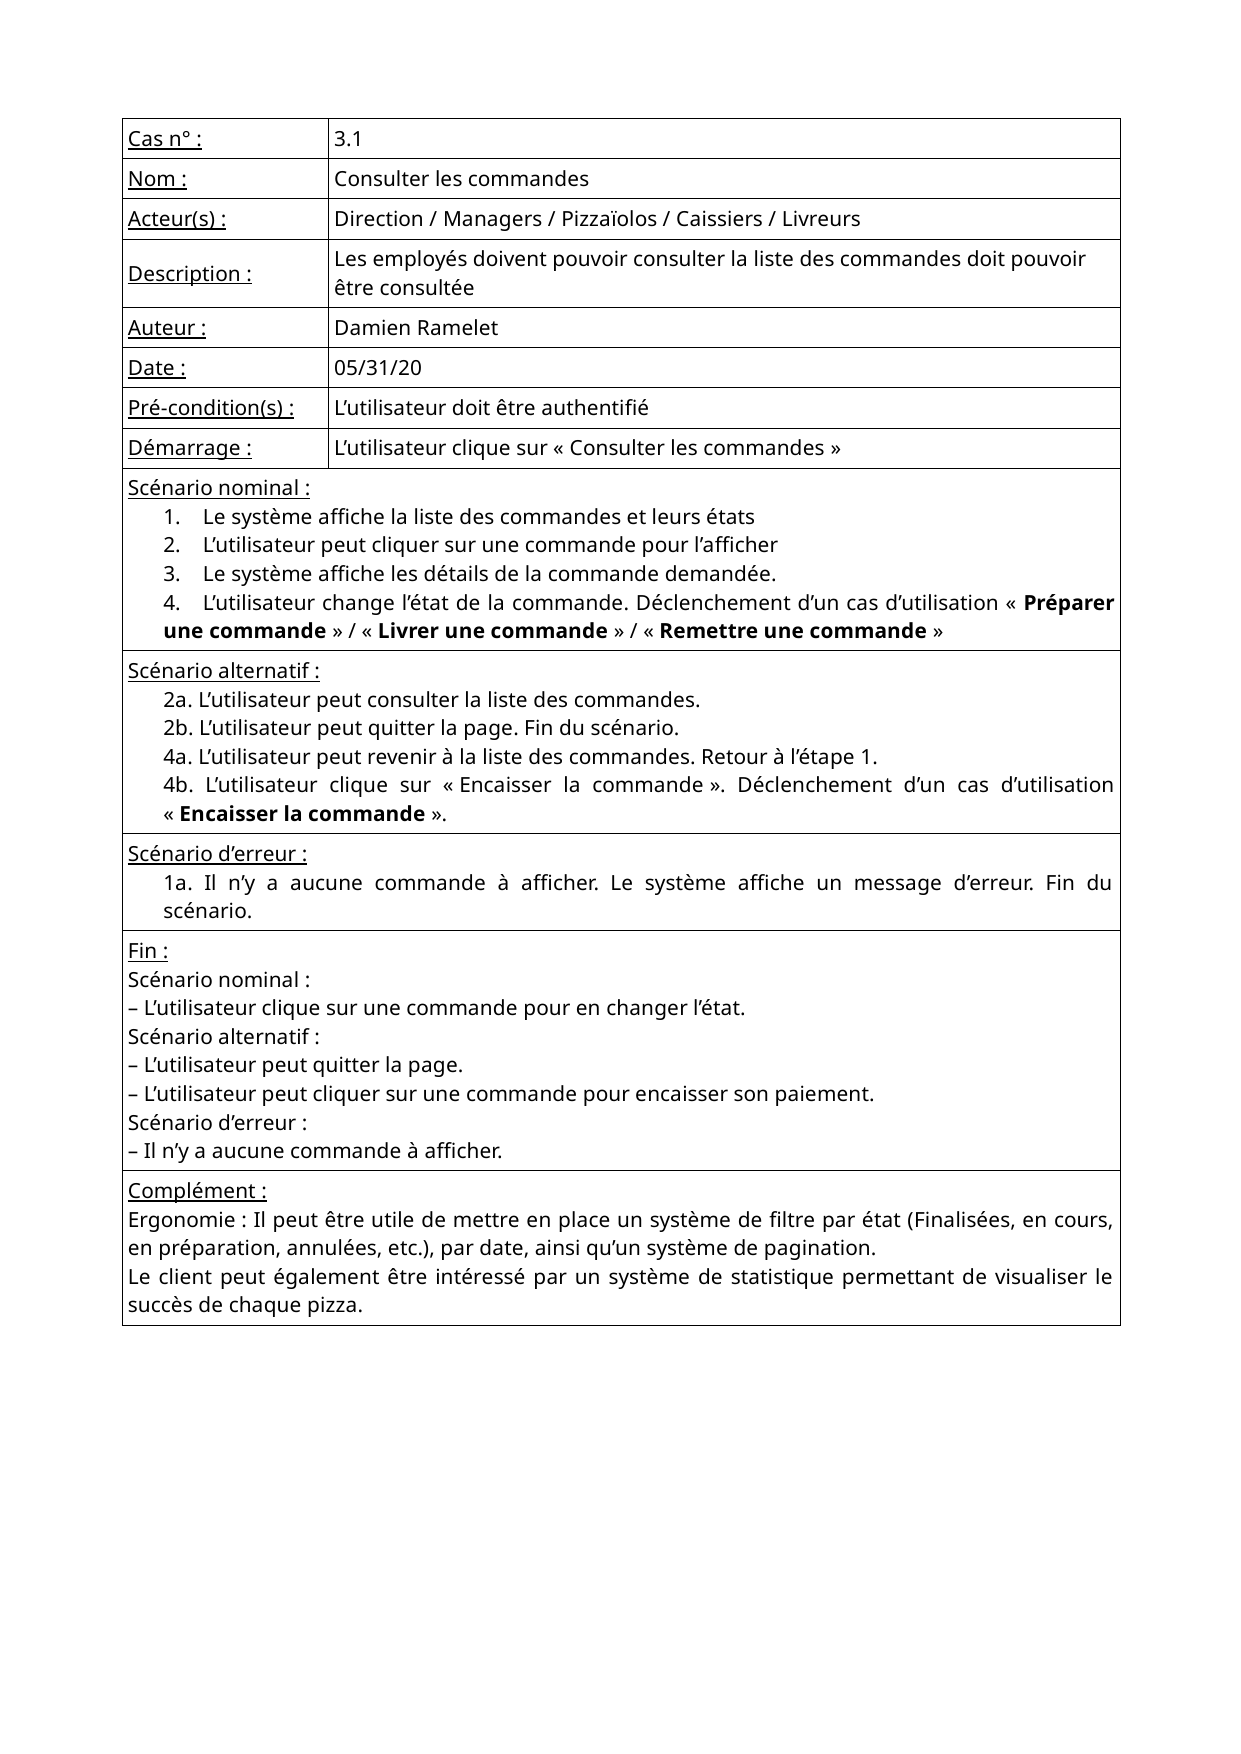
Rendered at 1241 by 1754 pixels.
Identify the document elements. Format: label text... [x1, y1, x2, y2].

table_cell Pré-condition(s) : [123, 388, 328, 427]
table_cell L’utilisateur clique sur « Consulter les commandes » [329, 429, 1120, 467]
table_cell Les employés doivent pouvoir consulter la liste des commandes doit pouvoir être consultée [329, 240, 1120, 307]
table_cell L’utilisateur doit être authentifié [329, 388, 1120, 427]
table_cell Description : [123, 240, 328, 307]
table_cell Acteur(s) : [123, 199, 328, 238]
table_cell Fin : Scénario nominal : – L’utilisateur clique sur une commande pour en changer l’état. Scénario alternatif : – L’utilisateur peut quitter la page. – L’utilisateur peut cliquer sur une commande pour encaisser son paiement. Scénario d’erreur : – Il n’y a aucune commande à afficher. [123, 931, 1120, 1170]
table_cell Nom : [123, 159, 328, 198]
table_header 3.1 [329, 119, 1120, 158]
table_cell Consulter les commandes [329, 159, 1120, 198]
table_cell 31/05/20 [329, 348, 1120, 387]
table_cell Auteur : [123, 308, 328, 347]
table_cell Démarrage : [123, 429, 328, 467]
table_cell Date : [123, 348, 328, 387]
table_cell Scénario nominal : Le système affiche la liste des commandes et leurs états L’utilisateur peut cliquer sur une commande pour l’afficher Le système affiche les détails de la commande demandée. L’utilisateur change l’état de la commande. Déclenchement d’un cas d’utilisation « Préparer une commande » / « Livrer une commande » / « Remettre une commande » [123, 469, 1120, 650]
table_header Cas n° : [123, 119, 328, 158]
table_cell Damien Ramelet [329, 308, 1120, 347]
table_cell Complément : Ergonomie : Il peut être utile de mettre en place un système de filtre par état (Finalisées, en cours, en préparation, annulées, etc.), par date, ainsi qu’un système de pagination. Le client peut également être intéressé par un système de statistique permettant de visualiser le succès de chaque pizza. [123, 1171, 1120, 1324]
table_cell Scénario d’erreur : 1a. Il n’y a aucune commande à afficher. Le système affiche un message d’erreur. Fin du scénario. [123, 834, 1120, 930]
table_cell Scénario alternatif : 2a. L’utilisateur peut consulter la liste des commandes. 2b. L’utilisateur peut quitter la page. Fin du scénario. 4a. L’utilisateur peut revenir à la liste des commandes. Retour à l’étape 1. 4b. L’utilisateur clique sur « Encaisser la commande ». Déclenchement d’un cas d’utilisation « Encaisser la commande ». [123, 651, 1120, 833]
table_cell Direction / Managers / Pizzaïolos / Caissiers / Livreurs [329, 199, 1120, 238]
